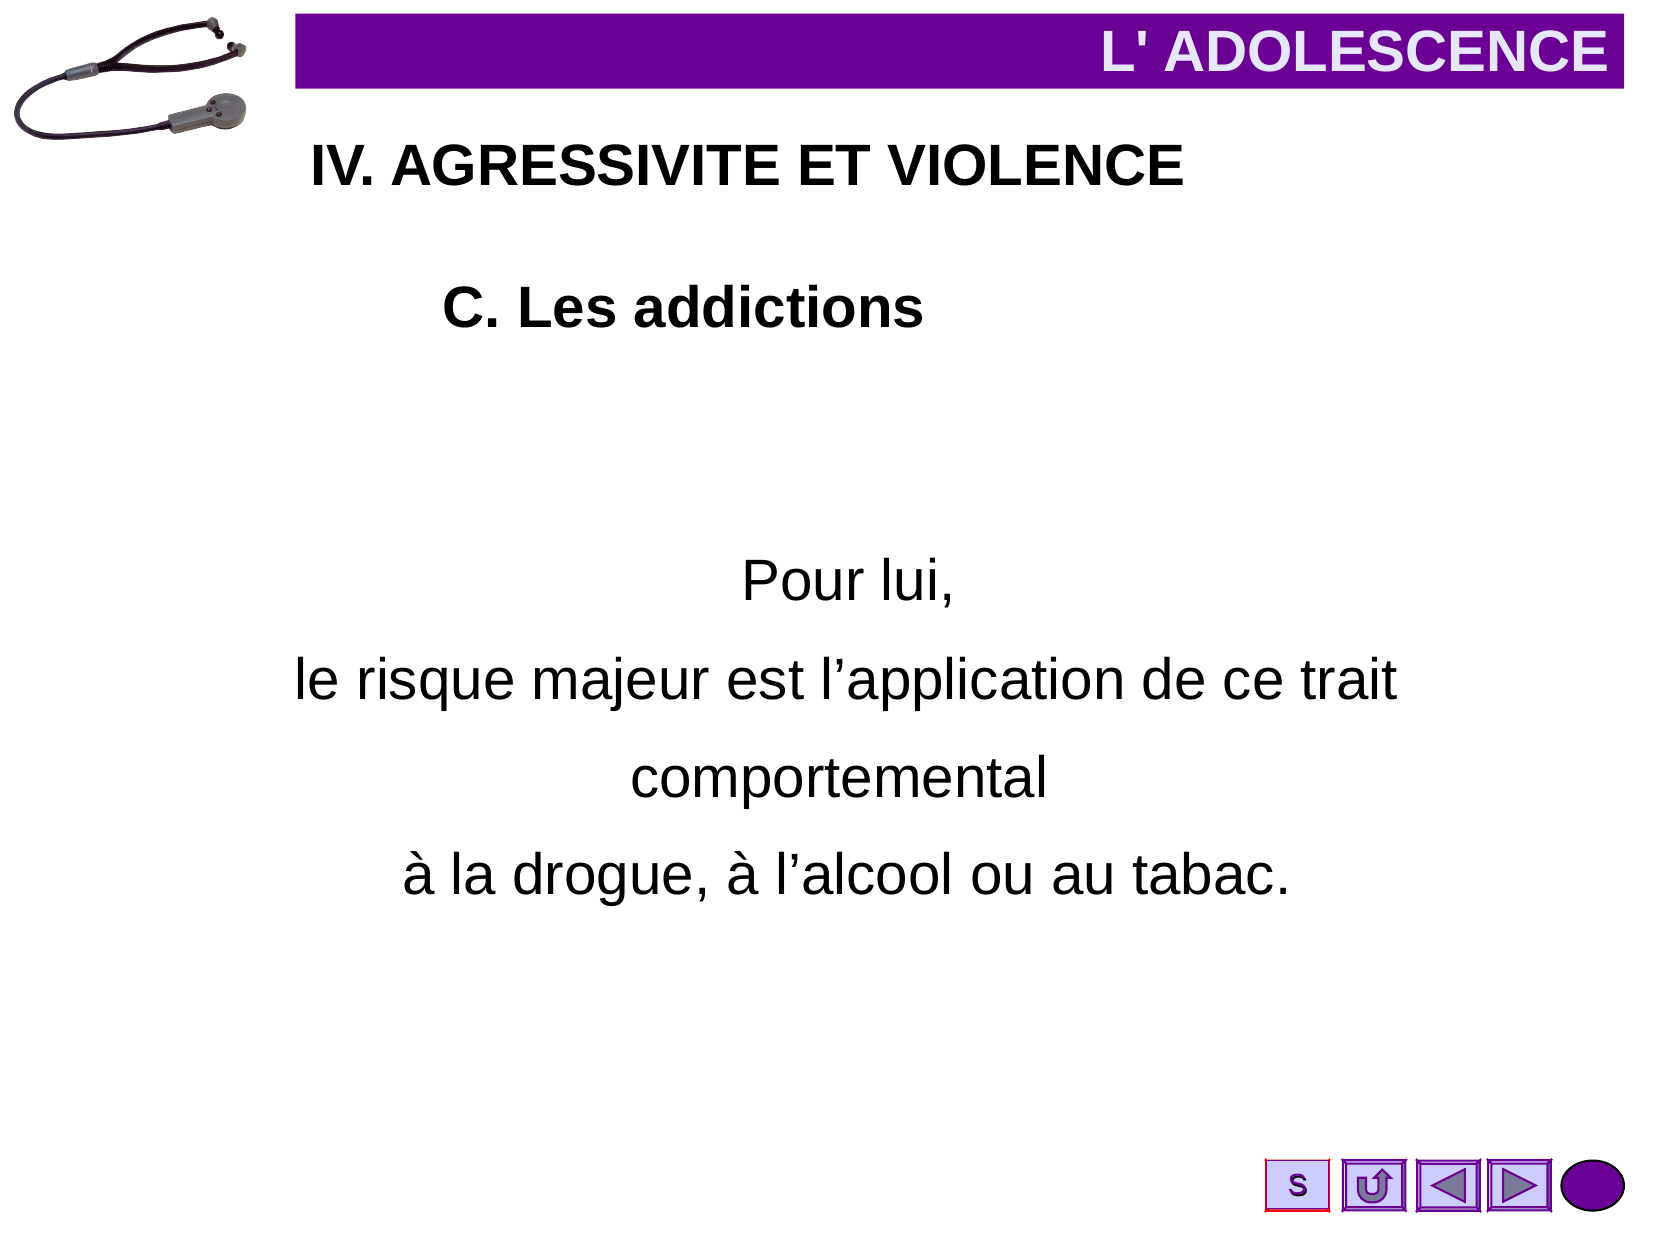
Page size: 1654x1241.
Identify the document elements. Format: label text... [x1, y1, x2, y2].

text_box Pour lui, le risque majeur est l’application de ce trait comportemental à la drogue, à l’alcool ou au tabac. [88, 295, 1607, 1114]
text_box [1561, 1160, 1625, 1211]
text_box C. Les addictions [442, 261, 1409, 295]
picture [8, 8, 260, 153]
text_box L' ADOLESCENCE [295, 13, 1625, 89]
text_box IV. AGRESSIVITE ET VIOLENCE [295, 125, 1200, 207]
